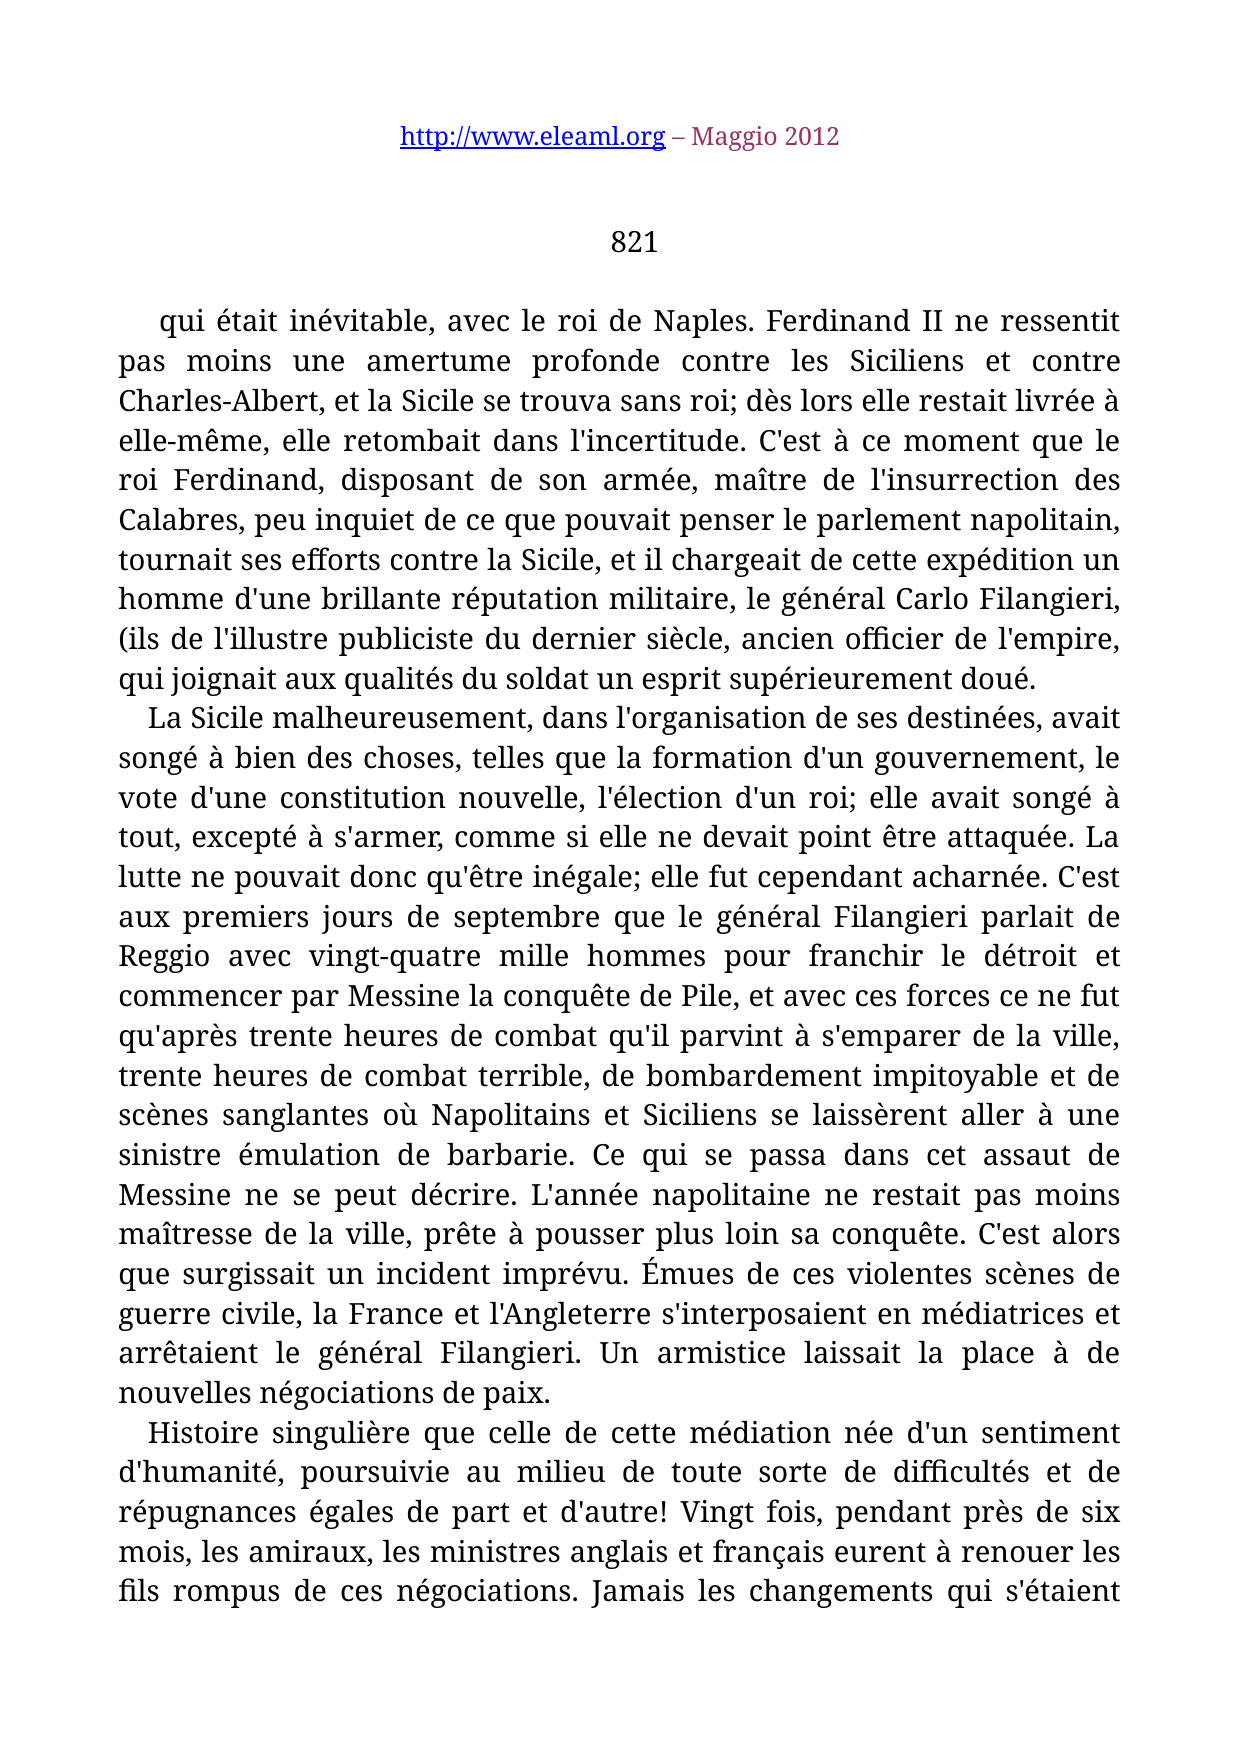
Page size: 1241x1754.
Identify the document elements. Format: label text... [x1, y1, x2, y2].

text qui était inévitable, avec le roi de Naples. Ferdinand II ne ressentit pas moins une amertume profonde contre les Siciliens et contre Charles-Albert, et la Sicile se trouva sans roi; dès lors elle restait livrée à elle-même, elle retombait dans l'incertitude. C'est à ce moment que le roi Ferdinand, disposant de son armée, maître de l'insurrection des Calabres, peu inquiet de ce que pouvait penser le parlement napolitain, tournait ses efforts contre la Sicile, et il chargeait de cette expédition un homme d'une brillante réputation militaire, le général Carlo Filangieri, (ils de l'illustre publiciste du dernier siècle, ancien officier de l'empire, qui joignait aux qualités du soldat un esprit supérieurement doué. [118, 301, 1122, 698]
text La Sicile malheureusement, dans l'organisation de ses destinées, avait songé à bien des choses, telles que la formation d'un gouvernement, le vote d'une constitution nouvelle, l'élection d'un roi; elle avait songé à tout, excepté à s'armer, comme si elle ne devait point être attaquée. La lutte ne pouvait donc qu'être inégale; elle fut cependant acharnée. C'est aux premiers jours de septembre que le général Filangieri parlait de Reggio avec vingt-quatre mille hommes pour franchir le détroit et commencer par Messine la conquête de Pile, et avec ces forces ce ne fut qu'après trente heures de combat qu'il parvint à s'emparer de la ville, trente heures de combat terrible, de bombardement impitoyable et de scènes sanglantes où Napolitains et Siciliens se laissèrent aller à une sinistre émulation de barbarie. Ce qui se passa dans cet assaut de Messine ne se peut décrire. L'année napolitaine ne restait pas moins maîtresse de la ville, prête à pousser plus loin sa conquête. C'est alors que surgissait un incident imprévu. Émues de ces violentes scènes de guerre civile, la France et l'Angleterre s'interposaient en médiatrices et arrêtaient le général Filangieri. Un armistice laissait la place à de nouvelles négociations de paix. [118, 698, 1122, 1412]
text Histoire singulière que celle de cette médiation née d'un sentiment d'humanité, poursuivie au milieu de toute sorte de difficultés et de répugnances égales de part et d'autre! Vingt fois, pendant près de six mois, les amiraux, les ministres anglais et français eurent à renouer les fils rompus de ces négociations. Jamais les changements qui s'étaient [118, 1412, 1122, 1610]
text 821 [118, 221, 1122, 261]
